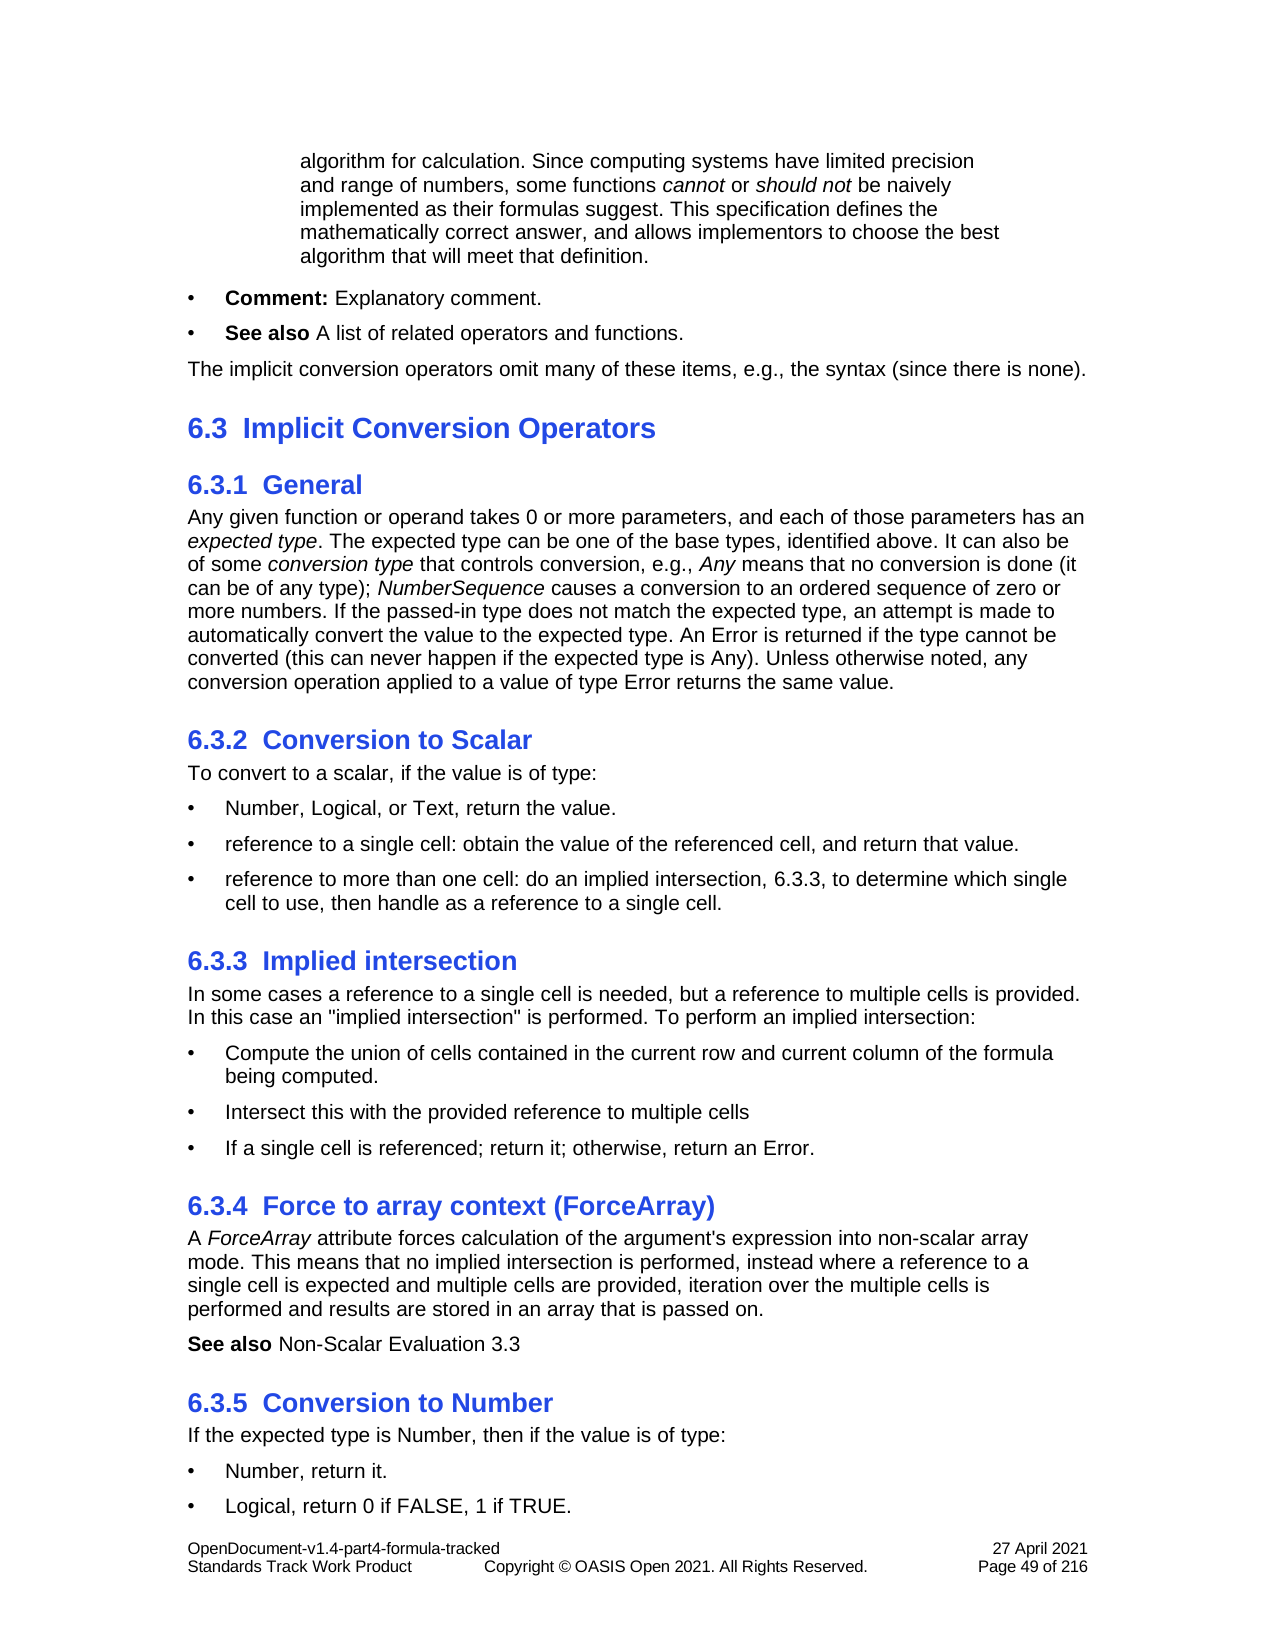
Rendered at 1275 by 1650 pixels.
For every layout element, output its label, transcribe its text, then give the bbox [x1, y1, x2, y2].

subtitle Conversion to Scalar [187, 725, 1088, 755]
list See also A list of related operators and functions. [187, 322, 1088, 345]
text A ForceArray attribute forces calculation of the argument's expression into non-scalar array mode. This means that no implied intersection is performed, instead where a reference to a single cell is expected and multiple cells are provided, iteration over the multiple cells is performed and results are stored in an array that is passed on. [187, 1227, 1088, 1321]
subtitle Implicit Conversion Operators [187, 412, 1088, 444]
list algorithm for calculation. Since computing systems have limited precision and range of numbers, some functions cannot or should not be naively implemented as their formulas suggest. This specification defines the mathematically correct answer, and allows implementors to choose the best algorithm that will meet that definition. [262, 150, 1013, 268]
list Comment: Explanatory comment. [187, 286, 1088, 310]
list If a single cell is referenced; return it; otherwise, return an Error. [187, 1136, 1088, 1159]
subtitle Force to array context (ForceArray) [187, 1191, 1088, 1221]
text In some cases a reference to a single cell is needed, but a reference to multiple cells is provided. In this case an "implied intersection" is performed. To perform an implied intersection: [187, 982, 1088, 1029]
text The implicit conversion operators omit many of these items, e.g., the syntax (since there is none). [187, 357, 1088, 381]
list Compute the union of cells contained in the current row and current column of the formula being computed. [187, 1041, 1088, 1088]
text See also Non-Scalar Evaluation 3.3 [187, 1333, 1088, 1356]
subtitle Implied intersection [187, 946, 1088, 976]
subtitle General [187, 469, 1088, 499]
text Any given function or operand takes 0 or more parameters, and each of those parameters has an expected type. The expected type can be one of the base types, identified above. It can also be of some conversion type that controls conversion, e.g., Any means that no conversion is done (it can be of any type); NumberSequence causes a conversion to an ordered sequence of zero or more numbers. If the passed-in type does not match the expected type, an attempt is made to automatically convert the value to the expected type. An Error is returned if the type cannot be converted (this can never happen if the expected type is Any). Unless otherwise noted, any conversion operation applied to a value of type Error returns the same value. [187, 506, 1088, 694]
subtitle Conversion to Number [187, 1387, 1088, 1417]
list Intersect this with the provided reference to multiple cells [187, 1100, 1088, 1124]
list reference to more than one cell: do an implied intersection, 6.3.3, to determine which single cell to use, then handle as a reference to a single cell. [187, 868, 1088, 915]
list Number, Logical, or Text, return the value. [187, 797, 1088, 820]
text To convert to a scalar, if the value is of type: [187, 761, 1088, 784]
list Logical, return 0 if FALSE, 1 if TRUE. [187, 1495, 1088, 1518]
list reference to a single cell: obtain the value of the referenced cell, and return that value. [187, 832, 1088, 856]
text If the expected type is Number, then if the value is of type: [187, 1423, 1088, 1447]
list Number, return it. [187, 1459, 1088, 1483]
